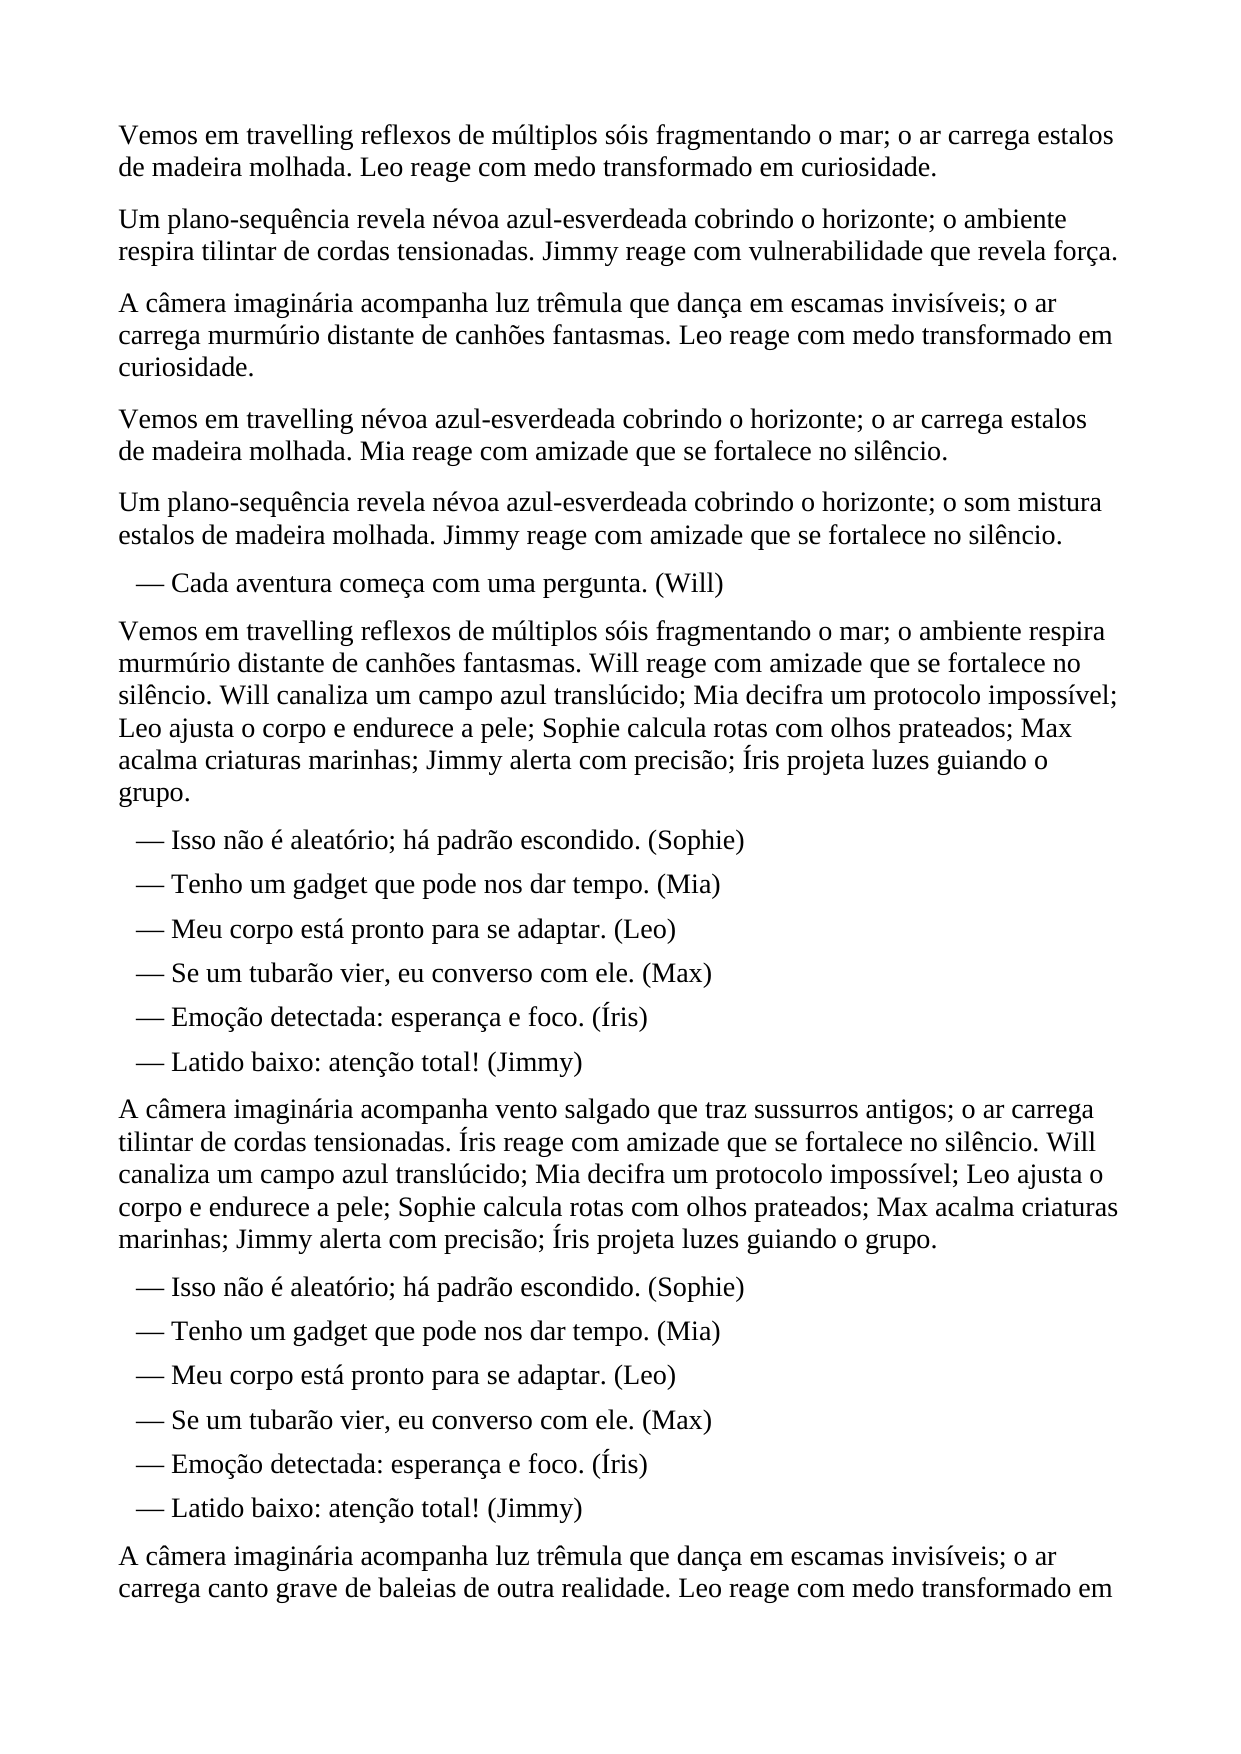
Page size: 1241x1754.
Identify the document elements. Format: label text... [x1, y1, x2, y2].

text — Emoção detectada: esperança e foco. (Íris) [118, 1447, 1122, 1479]
text — Cada aventura começa com uma pergunta. (Will) [118, 566, 1122, 598]
text A câmera imaginária acompanha luz trêmula que dança em escamas invisíveis; o ar carrega murmúrio distante de canhões fantasmas. Leo reage com medo transformado em curiosidade. [118, 286, 1122, 383]
text — Meu corpo está pronto para se adaptar. (Leo) [118, 912, 1122, 944]
text — Meu corpo está pronto para se adaptar. (Leo) [118, 1358, 1122, 1391]
text — Tenho um gadget que pode nos dar tempo. (Mia) [118, 1314, 1122, 1347]
text A câmera imaginária acompanha vento salgado que traz sussurros antigos; o ar carrega tilintar de cordas tensionadas. Íris reage com amizade que se fortalece no silêncio. Will canaliza um campo azul translúcido; Mia decifra um protocolo impossível; Leo ajusta o corpo e endurece a pele; Sophie calcula rotas com olhos prateados; Max acalma criaturas marinhas; Jimmy alerta com precisão; Íris projeta luzes guiando o grupo. [118, 1092, 1122, 1254]
text — Latido baixo: atenção total! (Jimmy) [118, 1045, 1122, 1077]
text A câmera imaginária acompanha luz trêmula que dança em escamas invisíveis; o ar carrega canto grave de baleias de outra realidade. Leo reage com medo transformado em [118, 1539, 1122, 1604]
text Um plano-sequência revela névoa azul-esverdeada cobrindo o horizonte; o ambiente respira tilintar de cordas tensionadas. Jimmy reage com vulnerabilidade que revela força. [118, 202, 1122, 267]
text Vemos em travelling reflexos de múltiplos sóis fragmentando o mar; o ambiente respira murmúrio distante de canhões fantasmas. Will reage com amizade que se fortalece no silêncio. Will canaliza um campo azul translúcido; Mia decifra um protocolo impossível; Leo ajusta o corpo e endurece a pele; Sophie calcula rotas com olhos prateados; Max acalma criaturas marinhas; Jimmy alerta com precisão; Íris projeta luzes guiando o grupo. [118, 613, 1122, 808]
text — Isso não é aleatório; há padrão escondido. (Sophie) [118, 823, 1122, 856]
text — Se um tubarão vier, eu converso com ele. (Max) [118, 1403, 1122, 1435]
text — Tenho um gadget que pode nos dar tempo. (Mia) [118, 868, 1122, 900]
text — Se um tubarão vier, eu converso com ele. (Max) [118, 956, 1122, 988]
text — Latido baixo: atenção total! (Jimmy) [118, 1491, 1122, 1524]
text Vemos em travelling névoa azul-esverdeada cobrindo o horizonte; o ar carrega estalos de madeira molhada. Mia reage com amizade que se fortalece no silêncio. [118, 402, 1122, 467]
text — Emoção detectada: esperança e foco. (Íris) [118, 1000, 1122, 1033]
text — Isso não é aleatório; há padrão escondido. (Sophie) [118, 1270, 1122, 1302]
text Um plano-sequência revela névoa azul-esverdeada cobrindo o horizonte; o som mistura estalos de madeira molhada. Jimmy reage com amizade que se fortalece no silêncio. [118, 486, 1122, 550]
text Vemos em travelling reflexos de múltiplos sóis fragmentando o mar; o ar carrega estalos de madeira molhada. Leo reage com medo transformado em curiosidade. [118, 118, 1122, 183]
